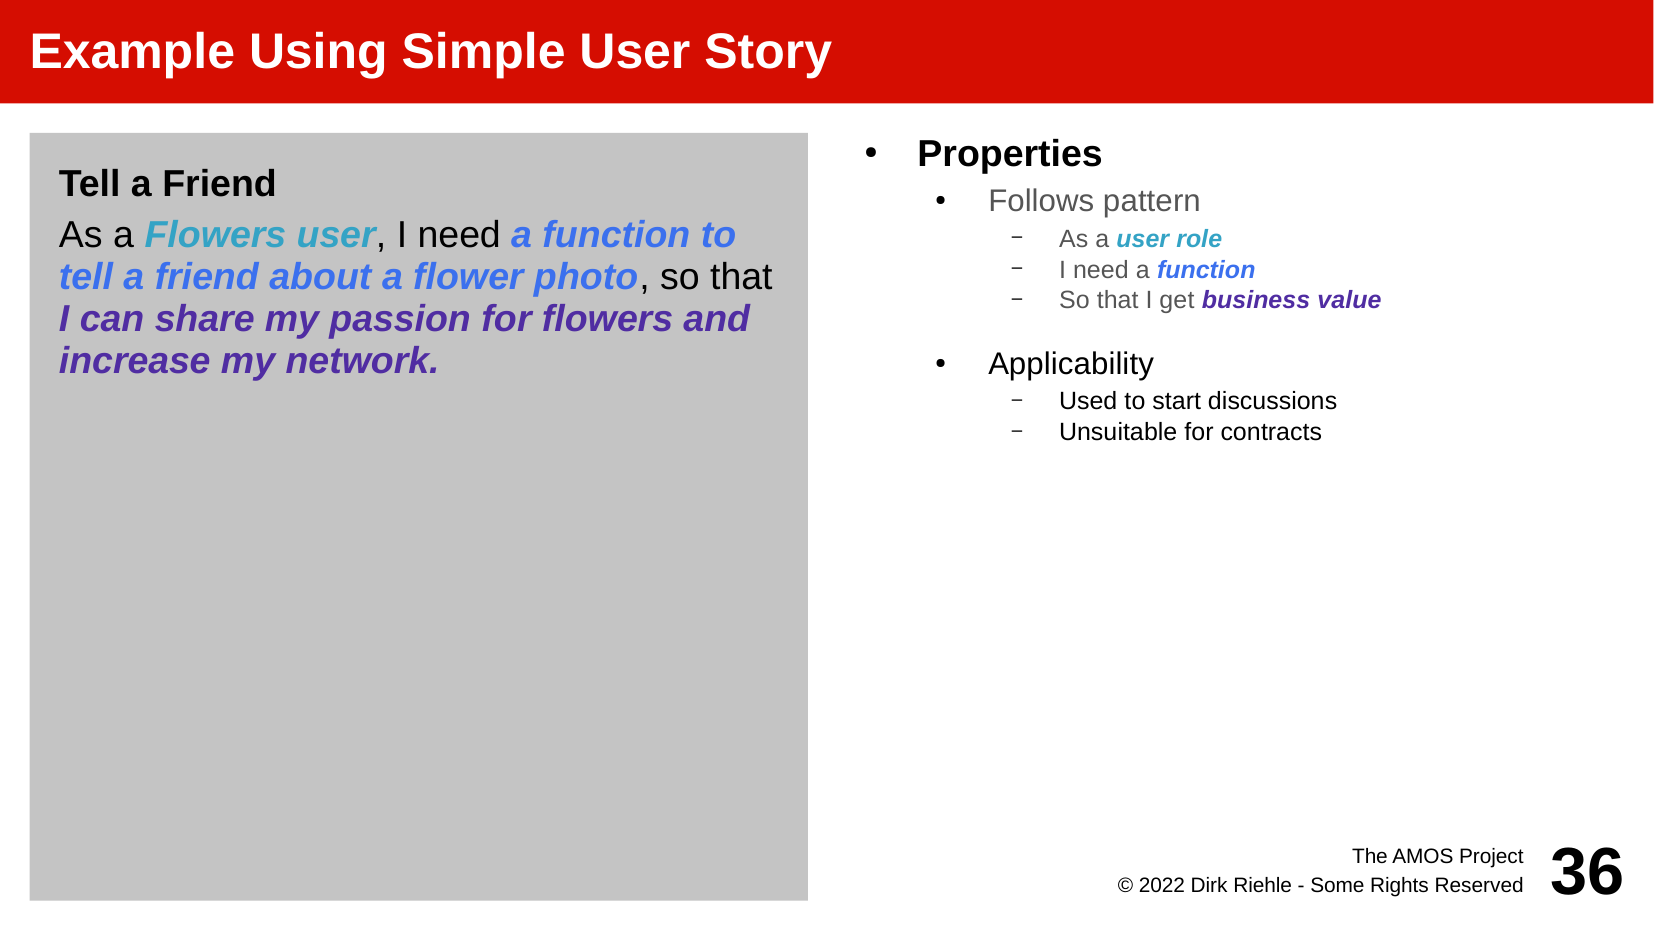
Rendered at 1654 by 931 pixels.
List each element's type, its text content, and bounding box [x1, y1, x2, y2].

title Example Using Simple User Story [0, 0, 1654, 104]
list Properties Follows pattern As a user role I need a function So that I get business value Applicability Used to start discussions Unsuitable for contracts [846, 132, 1625, 813]
list Tell a Friend As a Flowers user, I need a function to tell a friend about a flower photo, so that I can share my passion for flowers and increase my network. [29, 132, 808, 901]
